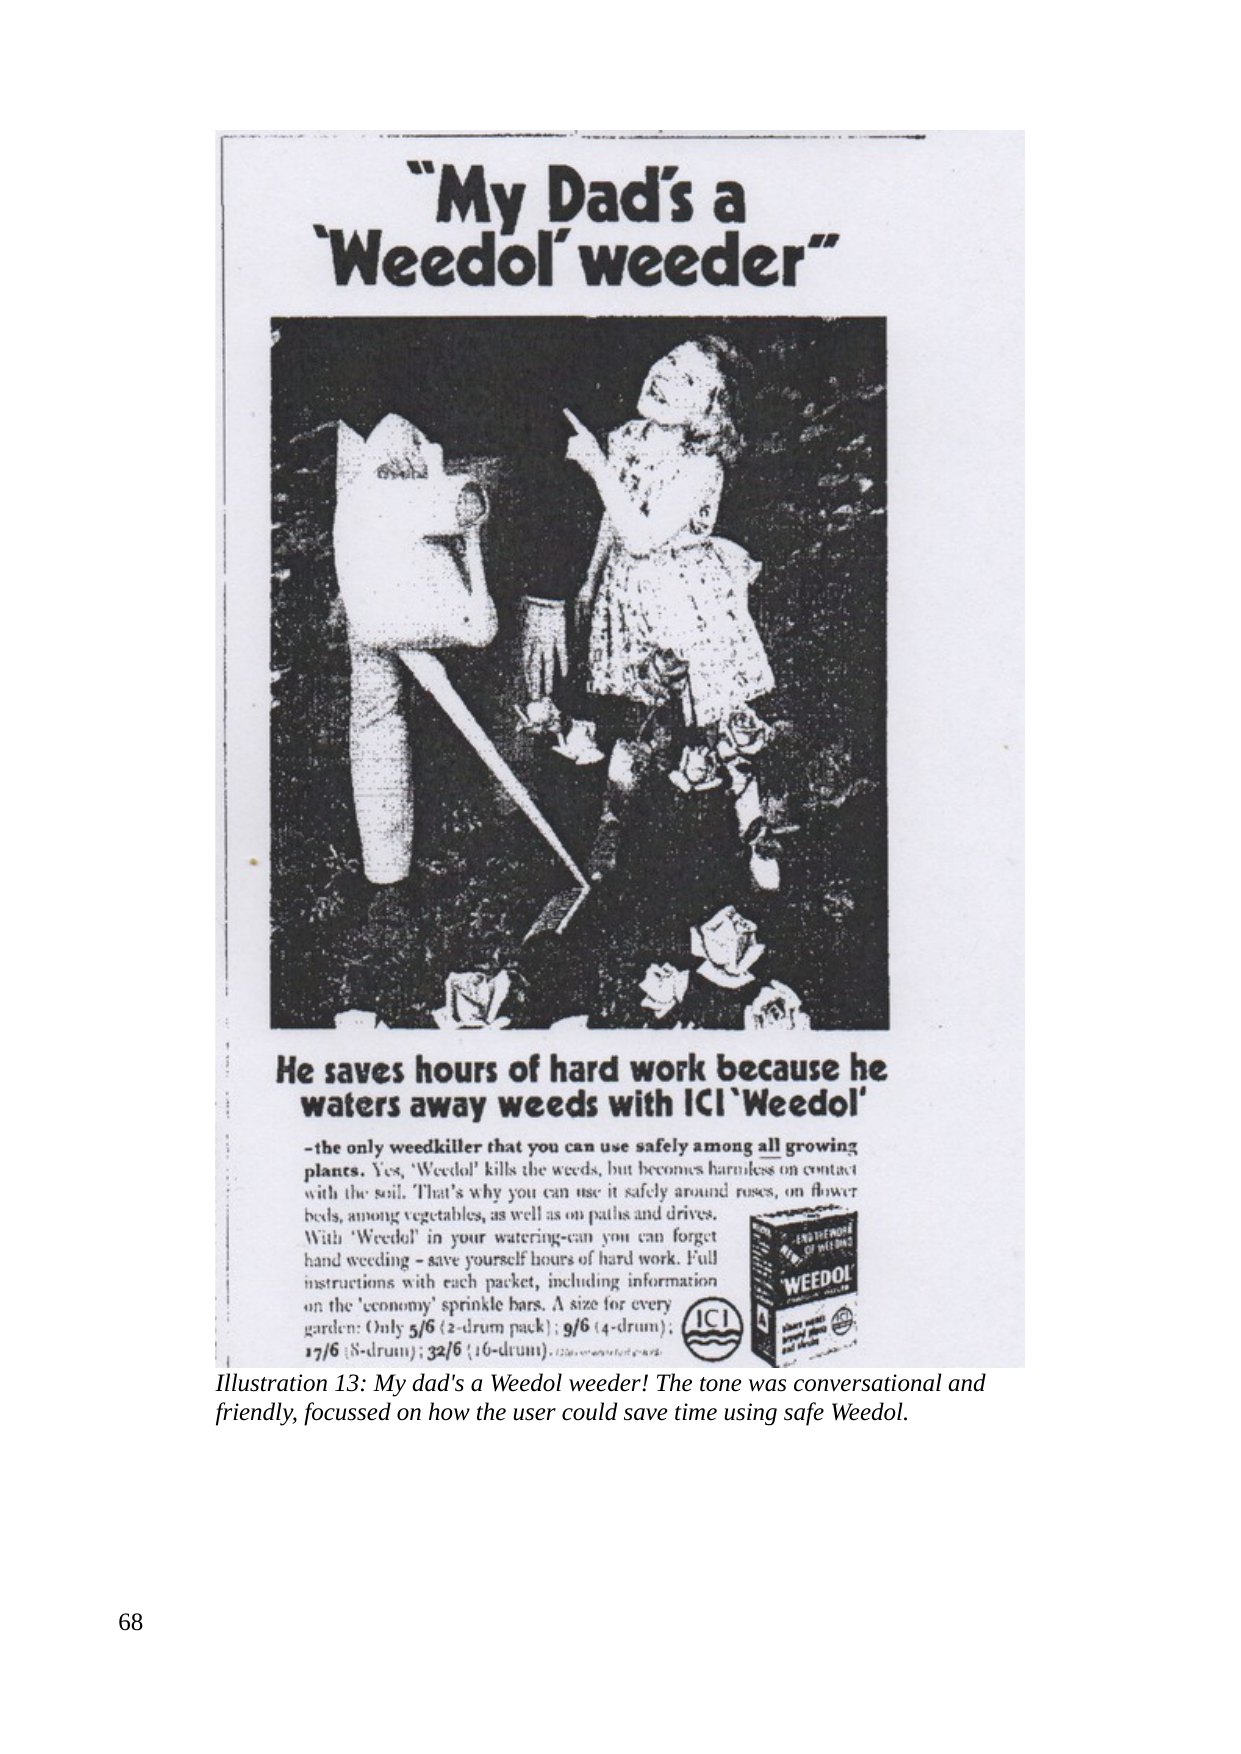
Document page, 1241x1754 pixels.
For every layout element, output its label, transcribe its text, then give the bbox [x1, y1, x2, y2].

picture [215, 130, 1025, 1368]
text Illustration 13: My dad's a Weedol weeder! The tone was conversational and friendly, focussed on how the user could save time using safe Weedol. [215, 1368, 1025, 1425]
